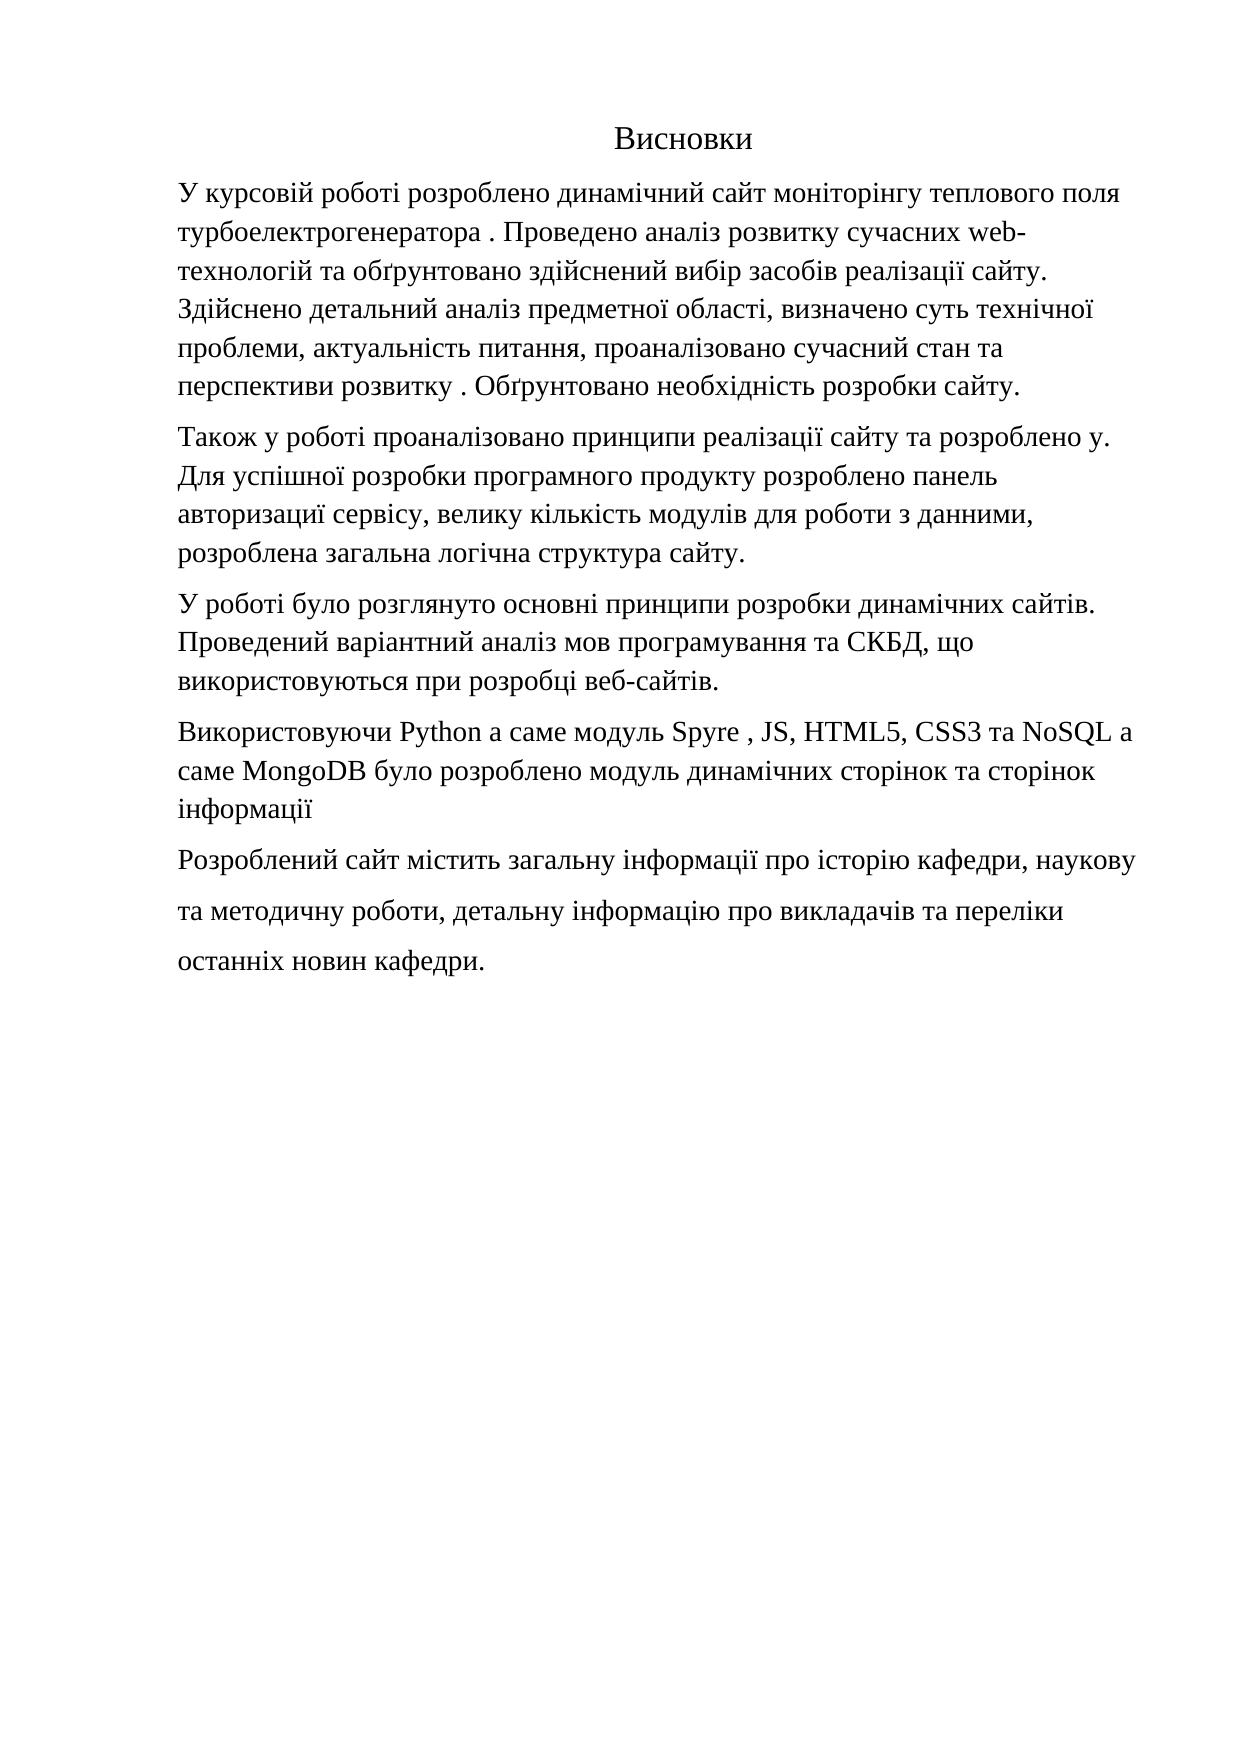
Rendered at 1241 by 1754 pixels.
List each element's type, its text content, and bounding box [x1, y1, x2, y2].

text Розроблений сайт містить загальну інформації про історію кафедри, наукову та методичну роботи, детальну інформацію про викладачів та переліки останніх новин кафедри. [177, 842, 1152, 976]
text Використовуючи Python а саме модуль Spyre , JS, HTML5, CSS3 та NoSQL а саме MongoDB було розроблено модуль динамічних сторінок та сторінок інформації [177, 714, 1152, 825]
text У курсовій роботі розроблено динамічний сайт моніторінгу теплового поля турбоелектрогенератора . Проведено аналіз розвитку сучасних web-технологій та обґрунтовано здійснений вибір засобів реалізації сайту. Здійснено детальний аналіз предметної області, визначено суть технічної проблеми, актуальність питання, проаналізовано сучасний стан та перспективи розвитку . Обґрунтовано необхідність розробки сайту. [177, 176, 1152, 402]
text Також у роботі проаналізовано принципи реалізації сайту та розроблено у. Для успішної розробки програмного продукту розроблено панель авторизациї сервісу, велику кількість модулів для роботи з данними, розроблена загальна логічна структура сайту. [177, 419, 1152, 568]
text Висновки [215, 118, 1152, 156]
text У роботі було розглянуто основні принципи розробки динамічних сайтів. Проведений варіантний аналіз мов програмування та СКБД, що використовуються при розробці веб-сайтів. [177, 586, 1152, 697]
